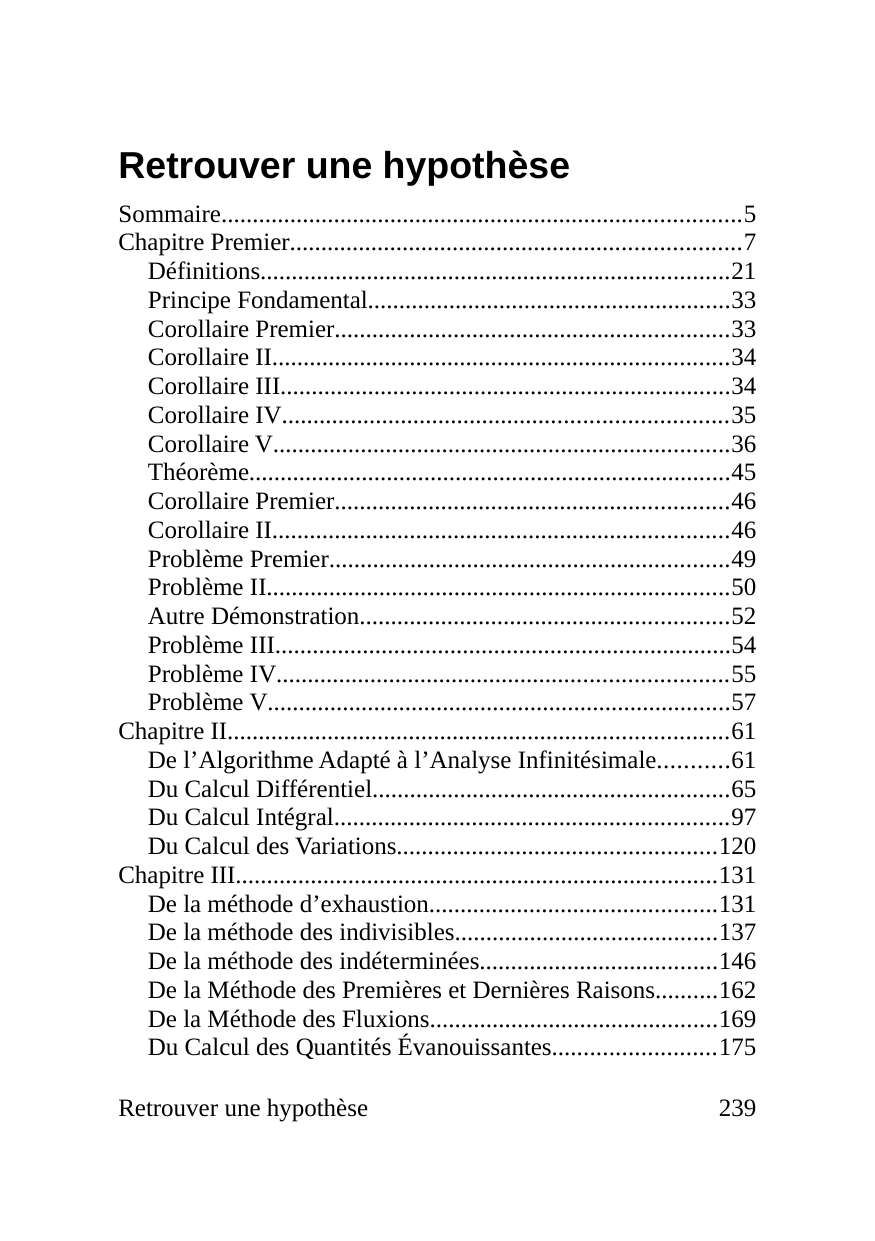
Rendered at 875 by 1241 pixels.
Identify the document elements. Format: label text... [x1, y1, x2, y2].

text Corollaire Premier 46 [148, 486, 756, 515]
text Théorème 45 [148, 457, 756, 486]
subtitle Retrouver une hypothèse [118, 143, 756, 186]
text Corollaire II 34 [148, 342, 756, 371]
text Du Calcul Différentiel 65 [148, 774, 756, 802]
text Chapitre III 131 [118, 860, 756, 889]
text De la Méthode des Premières et Dernières Raisons 162 [148, 975, 756, 1004]
text Chapitre II 61 [118, 716, 756, 745]
text Problème III 54 [148, 630, 756, 659]
text Problème IV 55 [148, 659, 756, 687]
text De la méthode des indivisibles 137 [148, 917, 756, 946]
text Problème V 57 [148, 687, 756, 716]
text Corollaire IV 35 [148, 400, 756, 429]
text Du Calcul des Variations 120 [148, 831, 756, 860]
text De la méthode des indéterminées 146 [148, 946, 756, 975]
text De la Méthode des Fluxions 169 [148, 1004, 756, 1032]
text De la méthode d’exhaustion 131 [148, 889, 756, 917]
text Sommaire 5 [118, 199, 756, 227]
text Autre Démonstration 52 [148, 601, 756, 630]
text Du Calcul Intégral 97 [148, 802, 756, 831]
text Corollaire V 36 [148, 429, 756, 457]
text De l’Algorithme Adapté à l’Analyse Infinitésimale 61 [148, 745, 756, 774]
text Du Calcul des Quantités Évanouissantes 175 [148, 1032, 756, 1061]
text Définitions 21 [148, 256, 756, 285]
text Corollaire Premier 33 [148, 314, 756, 342]
text Problème Premier 49 [148, 544, 756, 572]
text Corollaire III 34 [148, 371, 756, 400]
text Chapitre Premier 7 [118, 227, 756, 256]
text Principe Fondamental 33 [148, 285, 756, 314]
text Problème II 50 [148, 572, 756, 601]
text Corollaire II 46 [148, 515, 756, 544]
